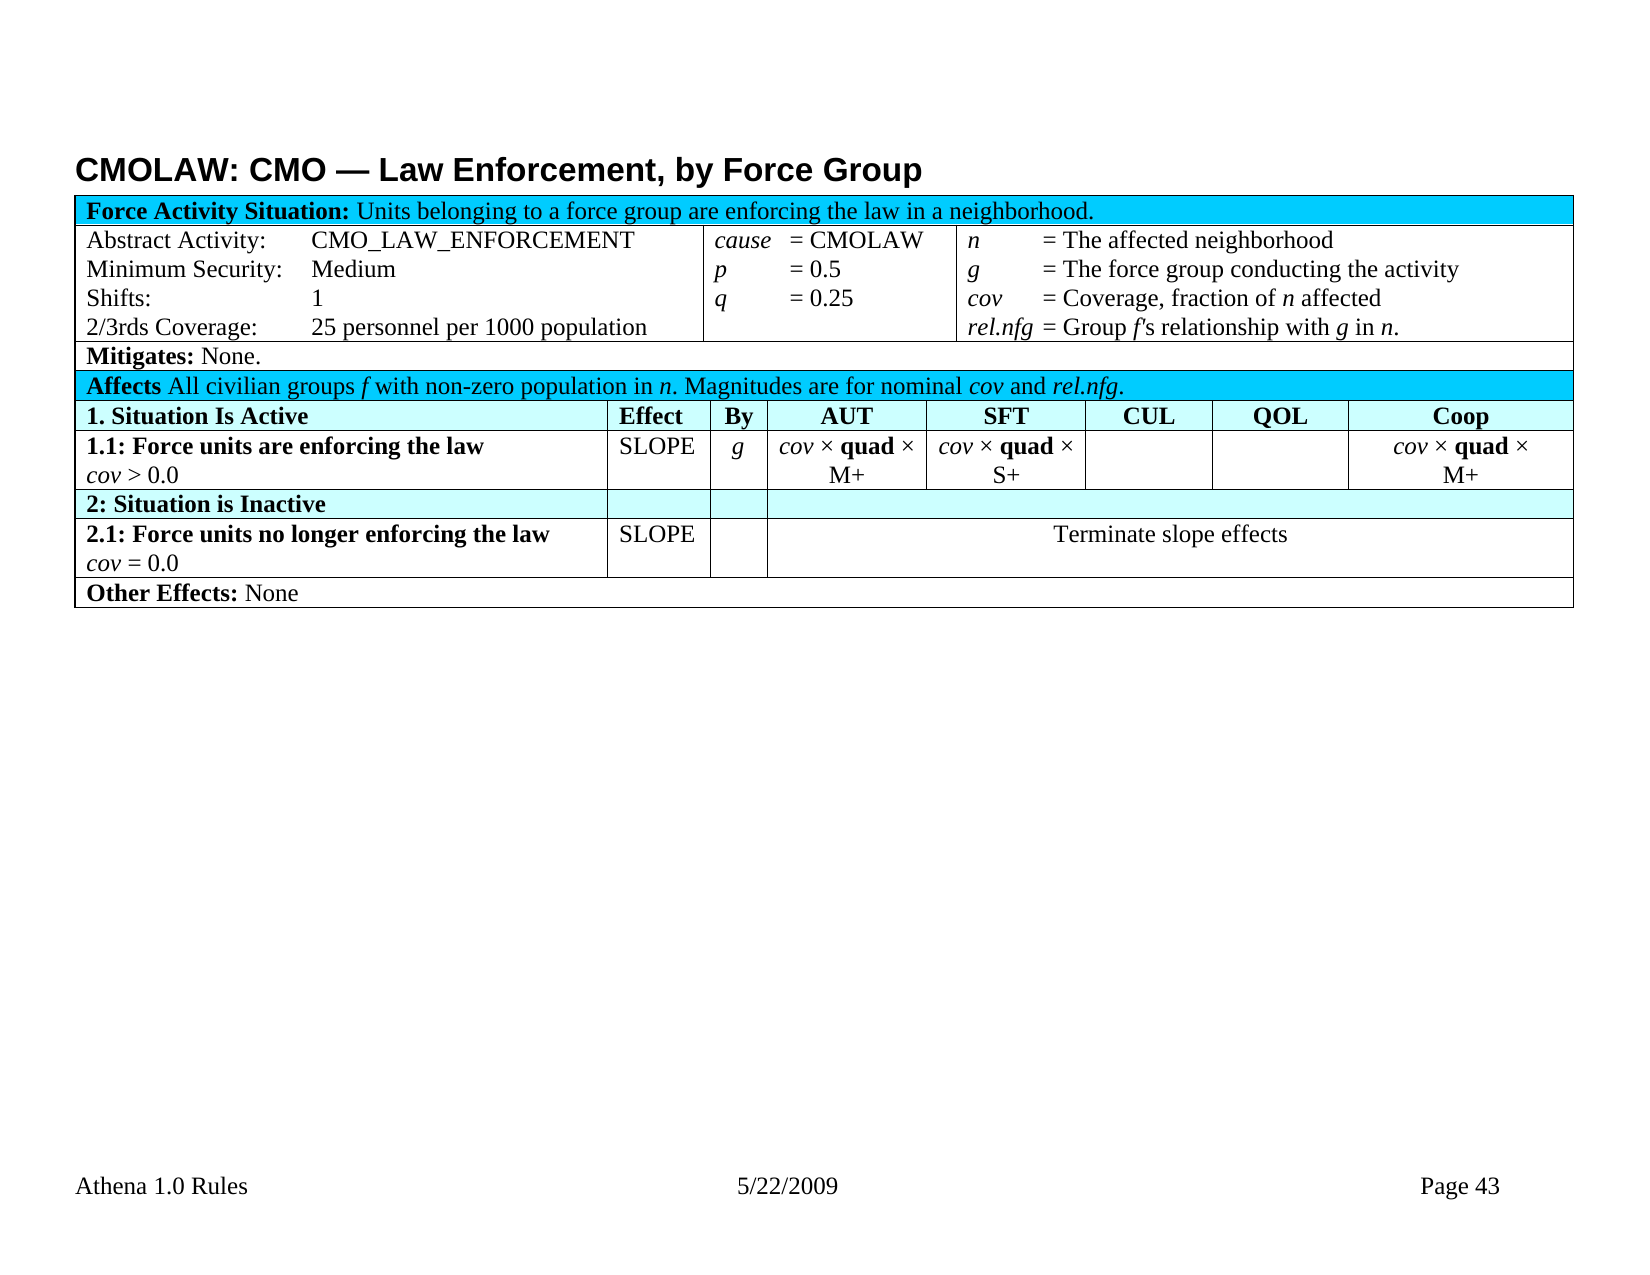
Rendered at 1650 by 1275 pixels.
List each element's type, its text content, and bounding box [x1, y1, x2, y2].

table_cell [768, 490, 1573, 518]
table_cell 1. Situation Is Active [76, 401, 607, 430]
table_cell cov × quad × M+ [1349, 431, 1573, 488]
table_cell AUT [768, 401, 926, 430]
table_cell Mitigates: None. [76, 342, 1573, 370]
table_cell n = The affected neighborhood g = The force group conducting the activity cov = Coverage, fraction of n affected rel.nfg = Group f's relationship with g in n. [957, 226, 1573, 341]
table_cell [1086, 431, 1212, 488]
table_cell SLOPE [608, 519, 710, 577]
table_cell SFT [927, 401, 1085, 430]
table_cell Other Effects: None [76, 578, 1573, 607]
table_cell Coop [1349, 401, 1573, 430]
table_cell [711, 519, 767, 577]
table_cell Effect [608, 401, 710, 430]
table_cell 1.1: Force units are enforcing the law cov > 0.0 [76, 431, 607, 488]
table_cell g [711, 431, 767, 488]
table_cell Affects All civilian groups f with non-zero population in n. Magnitudes are for nominal cov and rel.nfg. [76, 371, 1573, 400]
table_header Force Activity Situation: Units belonging to a force group are enforcing the law in a neighborhood. [76, 196, 1573, 224]
table_cell cov × quad × M+ [768, 431, 926, 488]
table_cell cov × quad × S+ [927, 431, 1085, 488]
table_cell SLOPE [608, 431, 710, 488]
text CMOLAW: CMO — Law Enforcement, by Force Group [75, 150, 1575, 188]
table_cell [1213, 431, 1348, 488]
table_cell [608, 490, 710, 518]
table_cell 2.1: Force units no longer enforcing the law cov = 0.0 [76, 519, 607, 577]
table_cell [711, 490, 767, 518]
table_cell CUL [1086, 401, 1212, 430]
table_cell Abstract Activity: CMO_LAW_ENFORCEMENT Minimum Security: Medium Shifts: 1 2/3rds Coverage: 25 personnel per 1000 population [76, 226, 703, 341]
table_cell 2: Situation is Inactive [76, 490, 607, 518]
table_cell By [711, 401, 767, 430]
table_cell QOL [1213, 401, 1348, 430]
table_cell cause = CMOLAW p = 0.5 q = 0.25 [704, 226, 956, 341]
table_cell Terminate slope effects [768, 519, 1573, 577]
